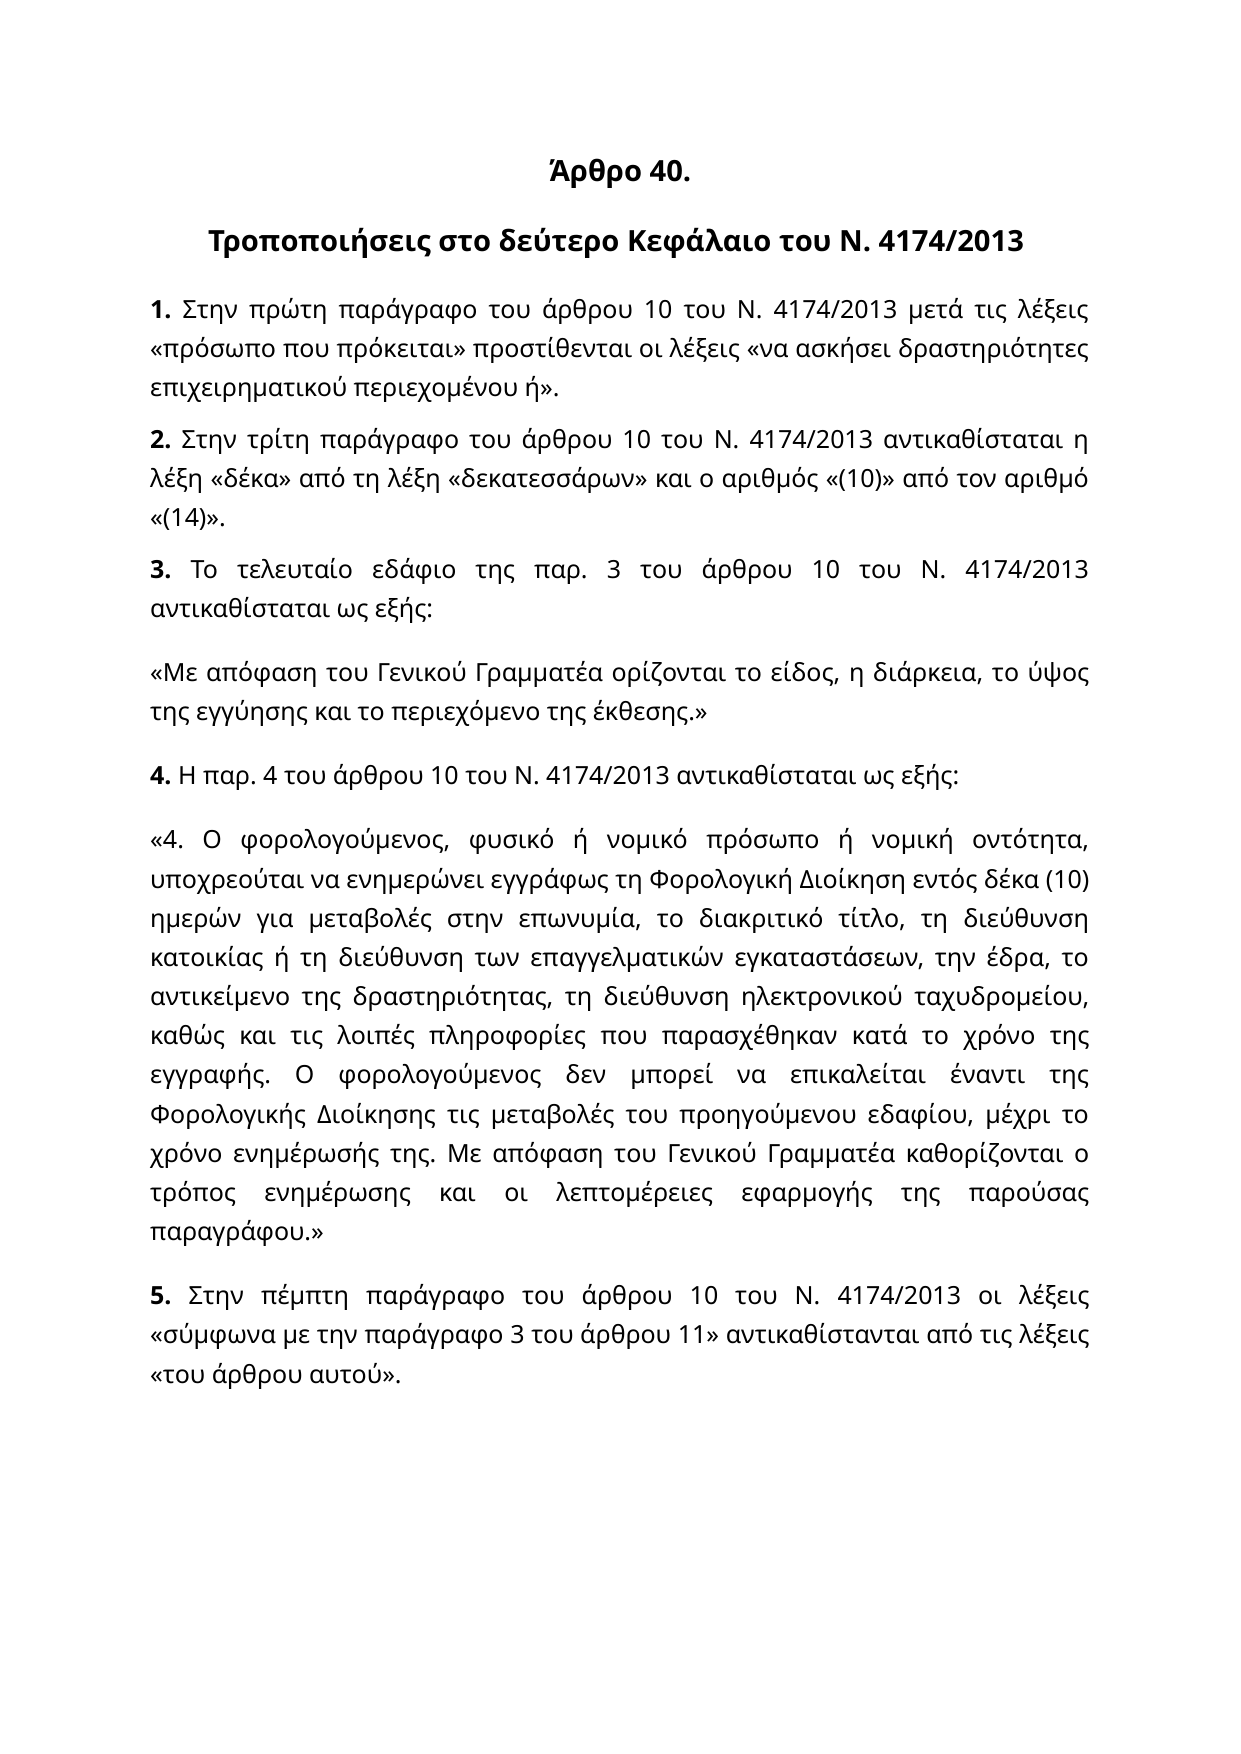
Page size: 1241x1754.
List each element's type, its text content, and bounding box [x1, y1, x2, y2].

text «4. Ο φορολογούμενος, φυσικό ή νομικό πρόσωπο ή νομική οντότητα, υποχρεούται να ενημερώνει εγγράφως τη Φορολογική Διοίκηση εντός δέκα (10) ημερών για μεταβολές στην επωνυμία, το διακριτικό τίτλο, τη διεύθυνση κατοικίας ή τη διεύθυνση των επαγγελματικών εγκαταστάσεων, την έδρα, το αντικείμενο της δραστηριότητας, τη διεύθυνση ηλεκτρονικού ταχυδρομείου, καθώς και τις λοιπές πληροφορίες που παρασχέθηκαν κατά το χρόνο της εγγραφής. Ο φορολογούμενος δεν μπορεί να επικαλείται έναντι της Φορολογικής Διοίκησης τις μεταβολές του προηγούμενου εδαφίου, μέχρι το χρόνο ενημέρωσής της. Με απόφαση του Γενικού Γραμματέα καθορίζονται ο τρόπος ενημέρωσης και οι λεπτομέρειες εφαρμογής της παρούσας παραγράφου.» [150, 822, 1090, 1248]
text 5. Στην πέμπτη παράγραφο του άρθρου 10 του Ν. 4174/2013 οι λέξεις «σύμφωνα με την παράγραφο 3 του άρθρου 11» αντικαθίστανται από τις λέξεις «του άρθρου αυτού». [150, 1278, 1090, 1390]
text 3. Το τελευταίο εδάφιο της παρ. 3 του άρθρου 10 του Ν. 4174/2013 αντικαθίσταται ως εξής: [150, 551, 1090, 624]
subtitle Άρθρο 40. [150, 150, 1090, 190]
subtitle Τροποποιήσεις στο δεύτερο Κεφάλαιο του Ν. 4174/2013 [150, 221, 1090, 260]
text 1. Στην πρώτη παράγραφο του άρθρου 10 του Ν. 4174/2013 μετά τις λέξεις «πρόσωπο που πρόκειται» προστίθενται οι λέξεις «να ασκήσει δραστηριότητες επιχειρηματικού περιεχομένου ή». [150, 291, 1090, 404]
text 2. Στην τρίτη παράγραφο του άρθρου 10 του Ν. 4174/2013 αντικαθίσταται η λέξη «δέκα» από τη λέξη «δεκατεσσάρων» και ο αριθμός «(10)» από τον αριθμό «(14)». [150, 421, 1090, 534]
text «Με απόφαση του Γενικού Γραμματέα ορίζονται το είδος, η διάρκεια, το ύψος της εγγύησης και το περιεχόμενο της έκθεσης.» [150, 654, 1090, 728]
text 4. Η παρ. 4 του άρθρου 10 του Ν. 4174/2013 αντικαθίσταται ως εξής: [150, 758, 1090, 792]
